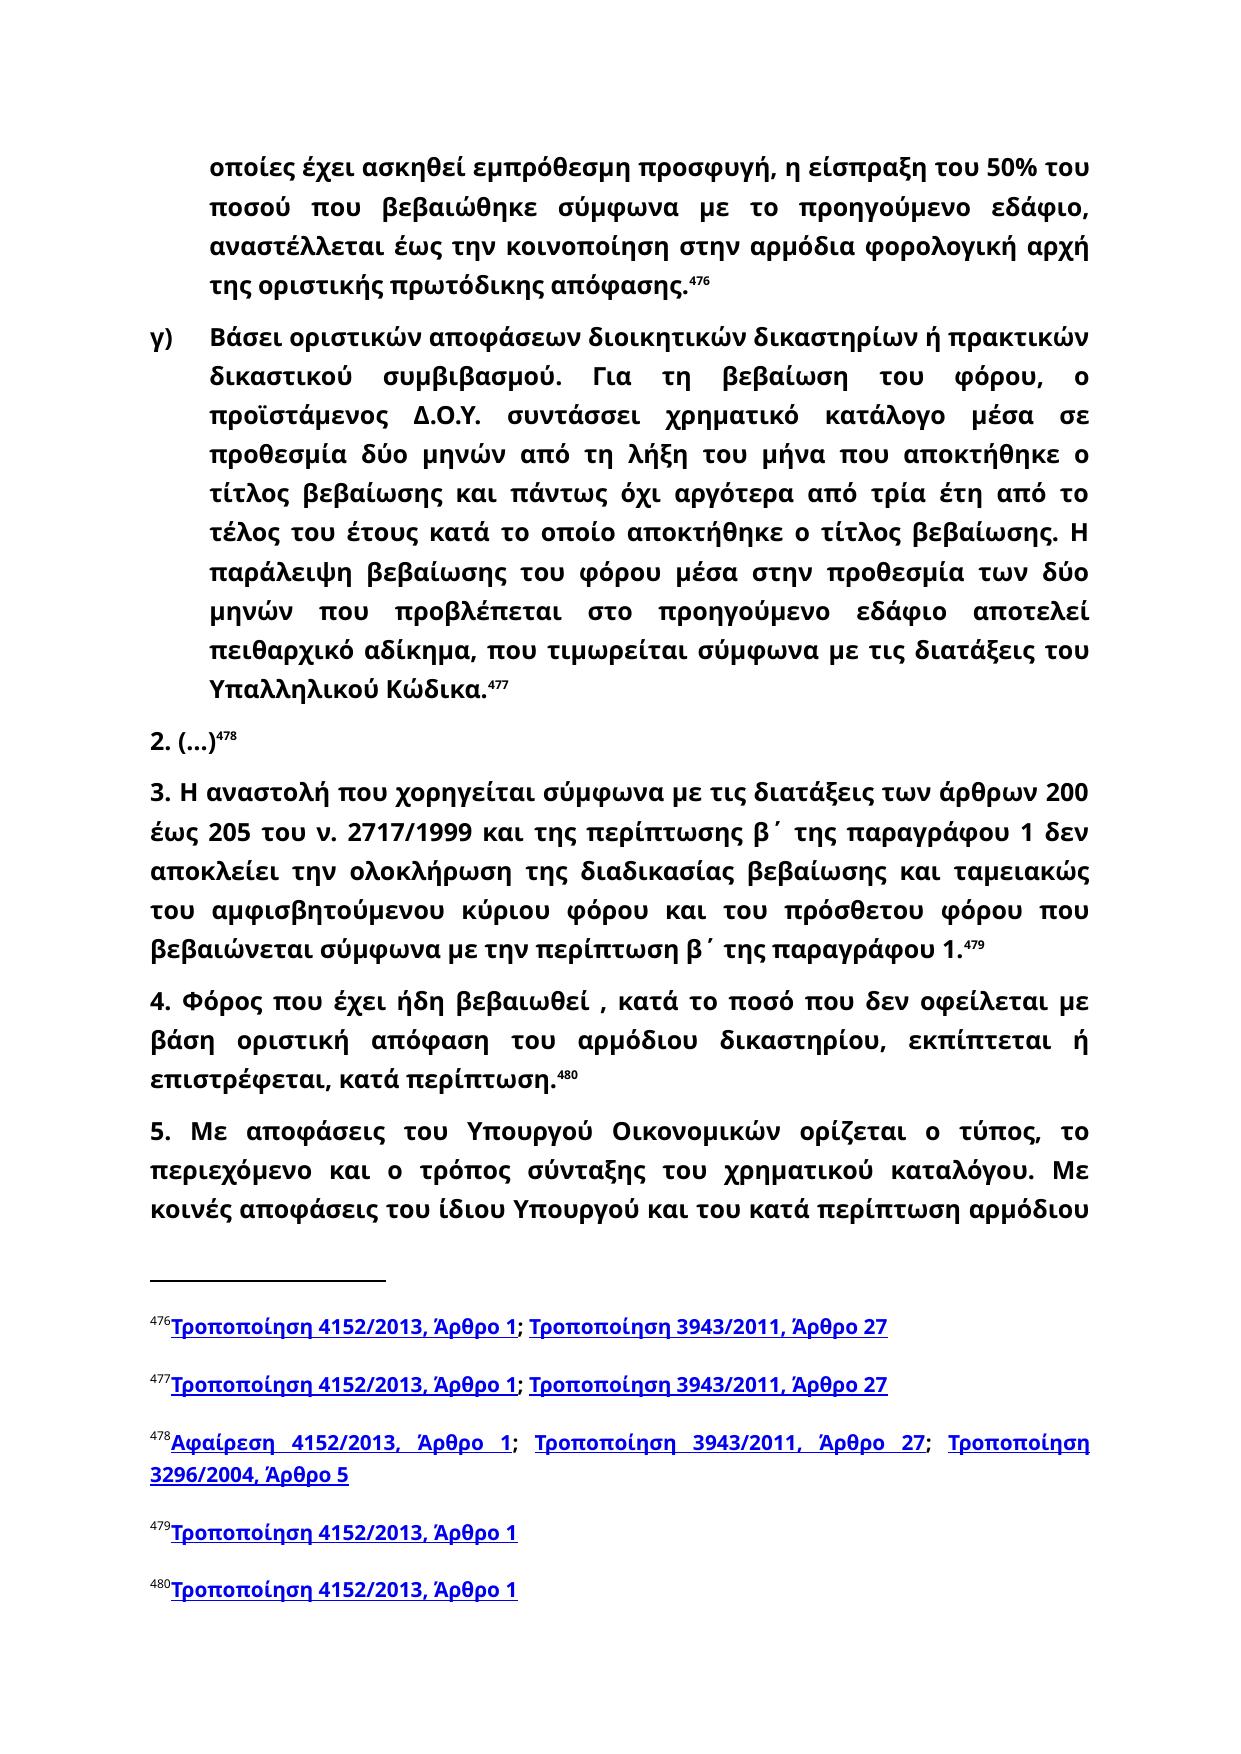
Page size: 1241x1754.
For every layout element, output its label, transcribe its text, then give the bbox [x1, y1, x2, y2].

text Τροποποίηση 4152/2013, Άρθρο 1; Τροποποίηση 3943/2011, Άρθρο 27 [150, 1312, 1090, 1341]
text 2. (…) [150, 723, 1090, 757]
text Τροποποίηση 4152/2013, Άρθρο 1 [150, 1518, 1090, 1546]
text 5. Με αποφάσεις του Υπουργού Οικονομικών ορίζεται ο τύπος, το περιεχόμενο και ο τρόπος σύνταξης του χρηματικού καταλόγου. Με κοινές αποφάσεις του ίδιου Υπουργού και του κατά περίπτωση αρμόδιου [150, 1113, 1090, 1226]
list οποίες έχει ασκηθεί εμπρόθεσμη προσφυγή, η είσπραξη του 50% του ποσού που βεβαιώθηκε σύμφωνα με το προηγούμενο εδάφιο, αναστέλλεται έως την κοινοποίηση στην αρμόδια φορολογική αρχή της οριστικής πρωτόδικης απόφασης. [150, 150, 1090, 302]
text Τροποποίηση 4152/2013, Άρθρο 1; Τροποποίηση 3943/2011, Άρθρο 27 [150, 1370, 1090, 1398]
text Αφαίρεση 4152/2013, Άρθρο 1; Τροποποίηση 3943/2011, Άρθρο 27; Τροποποίηση 3296/2004, Άρθρο 5 [150, 1428, 1090, 1489]
text Τροποποίηση 4152/2013, Άρθρο 1 [150, 1576, 1090, 1604]
text 4. Φόρος που έχει ήδη βεβαιωθεί , κατά το ποσό που δεν οφείλεται με βάση οριστική απόφαση του αρμόδιου δικαστηρίου, εκπίπτεται ή επιστρέφεται, κατά περίπτωση. [150, 983, 1090, 1096]
text 3. Η αναστολή που χορηγείται σύμφωνα με τις διατάξεις των άρθρων 200 έως 205 του ν. 2717/1999 και της περίπτωσης β΄ της παραγράφου 1 δεν αποκλείει την ολοκλήρωση της διαδικασίας βεβαίωσης και ταμειακώς του αμφισβητούμενου κύριου φόρου και του πρόσθετου φόρου που βεβαιώνεται σύμφωνα με την περίπτωση β΄ της παραγράφου 1. [150, 775, 1090, 966]
list γ) Βάσει οριστικών αποφάσεων διοικητικών δικαστηρίων ή πρακτικών δικαστικού συμβιβασμού. Για τη βεβαίωση του φόρου, ο προϊστάμενος Δ.Ο.Υ. συντάσσει χρηματικό κατάλογο μέσα σε προθεσμία δύο μηνών από τη λήξη του μήνα που αποκτήθηκε ο τίτλος βεβαίωσης και πάντως όχι αργότερα από τρία έτη από το τέλος του έτους κατά το οποίο αποκτήθηκε ο τίτλος βεβαίωσης. Η παράλειψη βεβαίωσης του φόρου μέσα στην προθεσμία των δύο μηνών που προβλέπεται στο προηγούμενο εδάφιο αποτελεί πειθαρχικό αδίκημα, που τιμωρείται σύμφωνα με τις διατάξεις του Υπαλληλικού Κώδικα. [150, 319, 1090, 706]
